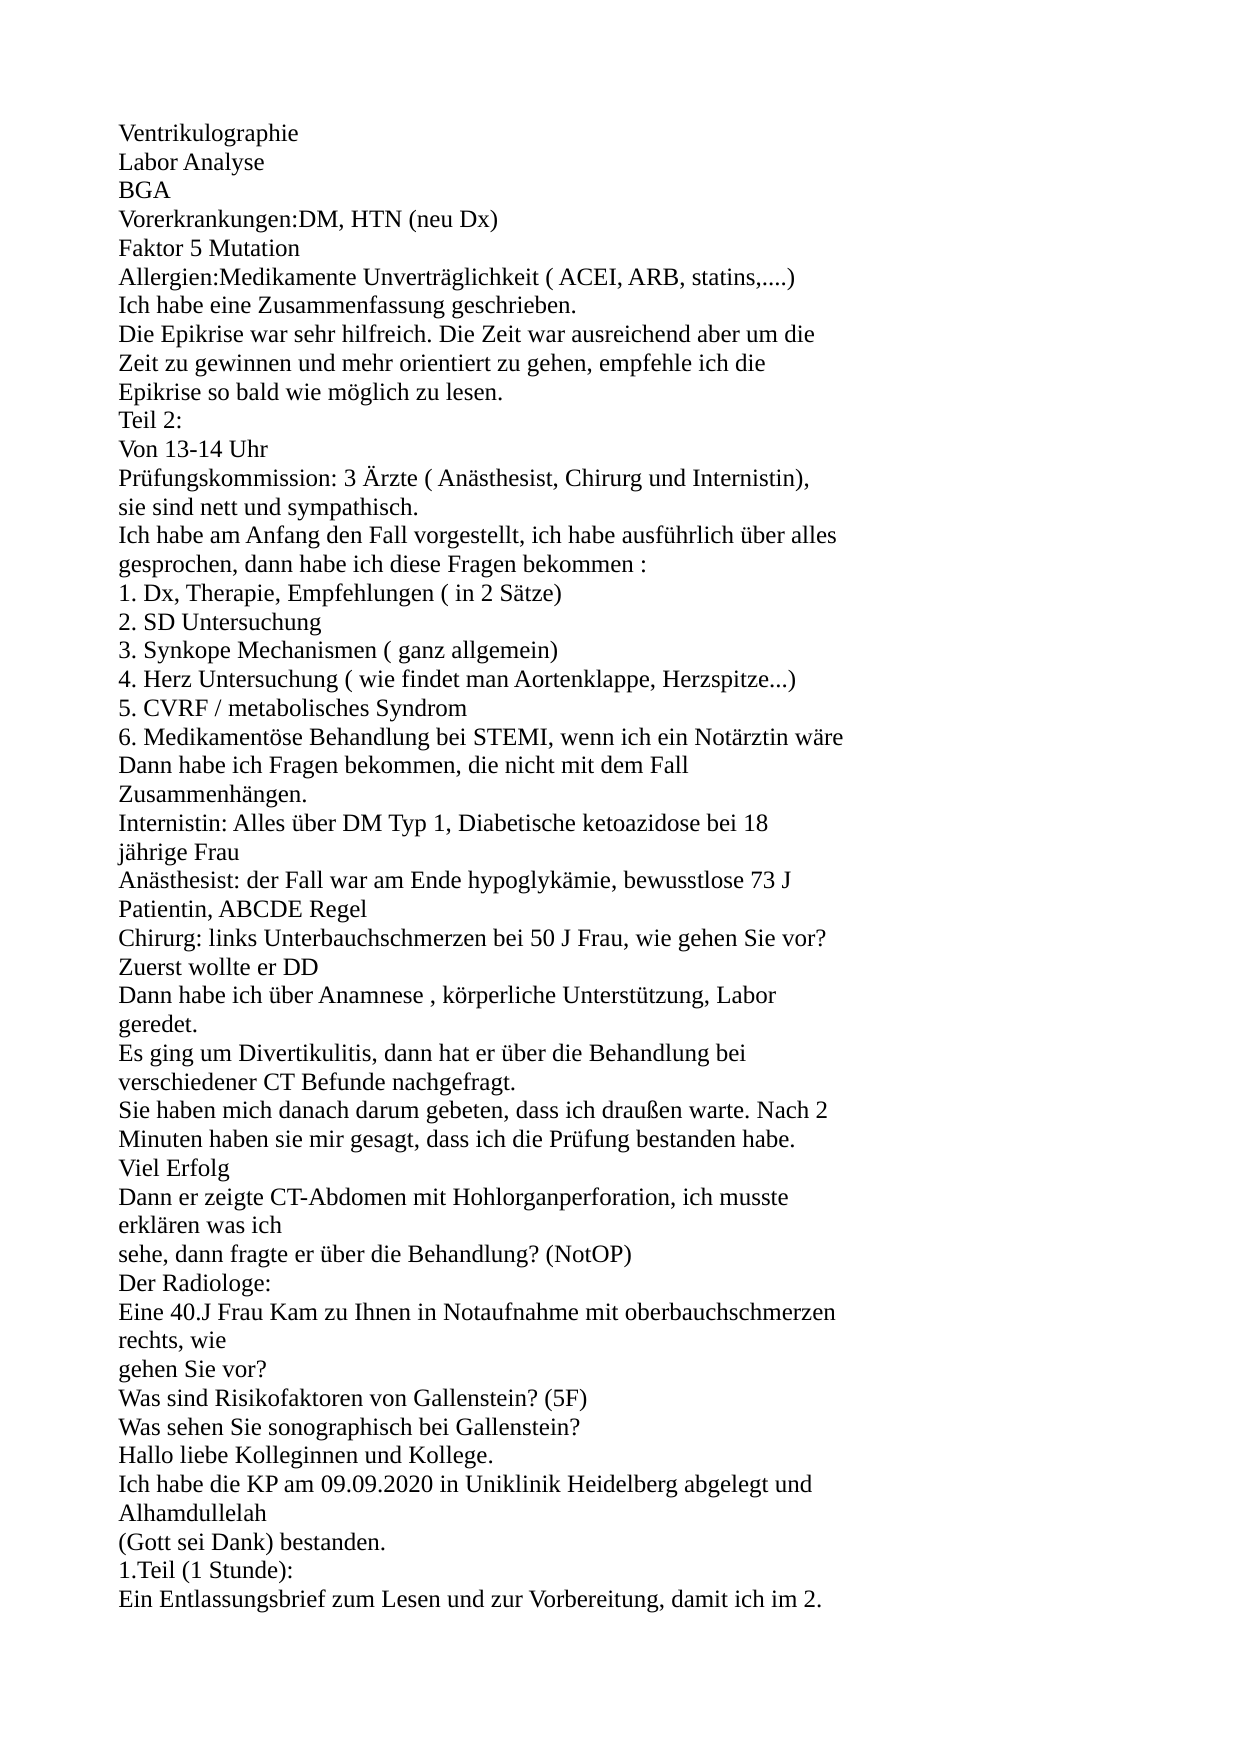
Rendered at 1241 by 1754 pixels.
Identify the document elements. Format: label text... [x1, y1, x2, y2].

text Patientin, ABCDE Regel [118, 894, 1122, 923]
text Teil 2: [118, 406, 1122, 434]
text 5. CVRF / metabolisches Syndrom [118, 693, 1122, 722]
text Zeit zu gewinnen und mehr orientiert zu gehen, empfehle ich die [118, 348, 1122, 377]
text Hallo liebe Kolleginnen und Kollege. [118, 1441, 1122, 1469]
text verschiedener CT Befunde nachgefragt. [118, 1067, 1122, 1096]
text Ich habe am Anfang den Fall vorgestellt, ich habe ausführlich über alles [118, 521, 1122, 549]
text Labor Analyse [118, 147, 1122, 176]
text 1. Dx, Therapie, Empfehlungen ( in 2 Sätze) [118, 578, 1122, 607]
text Es ging um Divertikulitis, dann hat er über die Behandlung bei [118, 1038, 1122, 1067]
text Alhamdullelah [118, 1498, 1122, 1527]
text 4. Herz Untersuchung ( wie findet man Aortenklappe, Herzspitze...) [118, 664, 1122, 693]
text Epikrise so bald wie möglich zu lesen. [118, 377, 1122, 406]
text Vorerkrankungen:DM, HTN (neu Dx) [118, 204, 1122, 233]
text Ein Entlassungsbrief zum Lesen und zur Vorbereitung, damit ich im 2. [118, 1584, 1122, 1613]
text 2. SD Untersuchung [118, 607, 1122, 636]
text BGA [118, 176, 1122, 204]
text Anästhesist: der Fall war am Ende hypoglykämie, bewusstlose 73 J [118, 866, 1122, 894]
text Faktor 5 Mutation [118, 233, 1122, 262]
text sehe, dann fragte er über die Behandlung? (NotOP) [118, 1239, 1122, 1268]
text erklären was ich [118, 1211, 1122, 1239]
text Ich habe eine Zusammenfassung geschrieben. [118, 291, 1122, 319]
text rechts, wie [118, 1326, 1122, 1354]
text Was sind Risikofaktoren von Gallenstein? (5F) [118, 1383, 1122, 1412]
text gesprochen, dann habe ich diese Fragen bekommen : [118, 549, 1122, 578]
text Allergien:Medikamente Unverträglichkeit ( ACEI, ARB, statins,....) [118, 262, 1122, 291]
text Zuerst wollte er DD [118, 952, 1122, 981]
text Viel Erfolg [118, 1153, 1122, 1182]
text gehen Sie vor? [118, 1354, 1122, 1383]
text 3. Synkope Mechanismen ( ganz allgemein) [118, 636, 1122, 664]
text 1.Teil (1 Stunde): [118, 1556, 1122, 1584]
text Minuten haben sie mir gesagt, dass ich die Prüfung bestanden habe. [118, 1124, 1122, 1153]
text Sie haben mich danach darum gebeten, dass ich draußen warte. Nach 2 [118, 1096, 1122, 1124]
text Was sehen Sie sonographisch bei Gallenstein? [118, 1412, 1122, 1441]
text Die Epikrise war sehr hilfreich. Die Zeit war ausreichend aber um die [118, 319, 1122, 348]
text Dann habe ich über Anamnese , körperliche Unterstützung, Labor [118, 981, 1122, 1009]
text Von 13-14 Uhr [118, 434, 1122, 463]
text Chirurg: links Unterbauchschmerzen bei 50 J Frau, wie gehen Sie vor? [118, 923, 1122, 952]
text Eine 40.J Frau Kam zu Ihnen in Notaufnahme mit oberbauchschmerzen [118, 1297, 1122, 1326]
text Zusammenhängen. [118, 779, 1122, 808]
text Ventrikulographie [118, 118, 1122, 147]
text geredet. [118, 1009, 1122, 1038]
text Der Radiologe: [118, 1268, 1122, 1297]
text sie sind nett und sympathisch. [118, 492, 1122, 521]
text (Gott sei Dank) bestanden. [118, 1527, 1122, 1556]
text 6. Medikamentöse Behandlung bei STEMI, wenn ich ein Notärztin wäre [118, 722, 1122, 751]
text Prüfungskommission: 3 Ärzte ( Anästhesist, Chirurg und Internistin), [118, 463, 1122, 492]
text jährige Frau [118, 837, 1122, 866]
text Internistin: Alles über DM Typ 1, Diabetische ketoazidose bei 18 [118, 808, 1122, 837]
text Dann habe ich Fragen bekommen, die nicht mit dem Fall [118, 751, 1122, 779]
text Dann er zeigte CT-Abdomen mit Hohlorganperforation, ich musste [118, 1182, 1122, 1211]
text Ich habe die KP am 09.09.2020 in Uniklinik Heidelberg abgelegt und [118, 1469, 1122, 1498]
